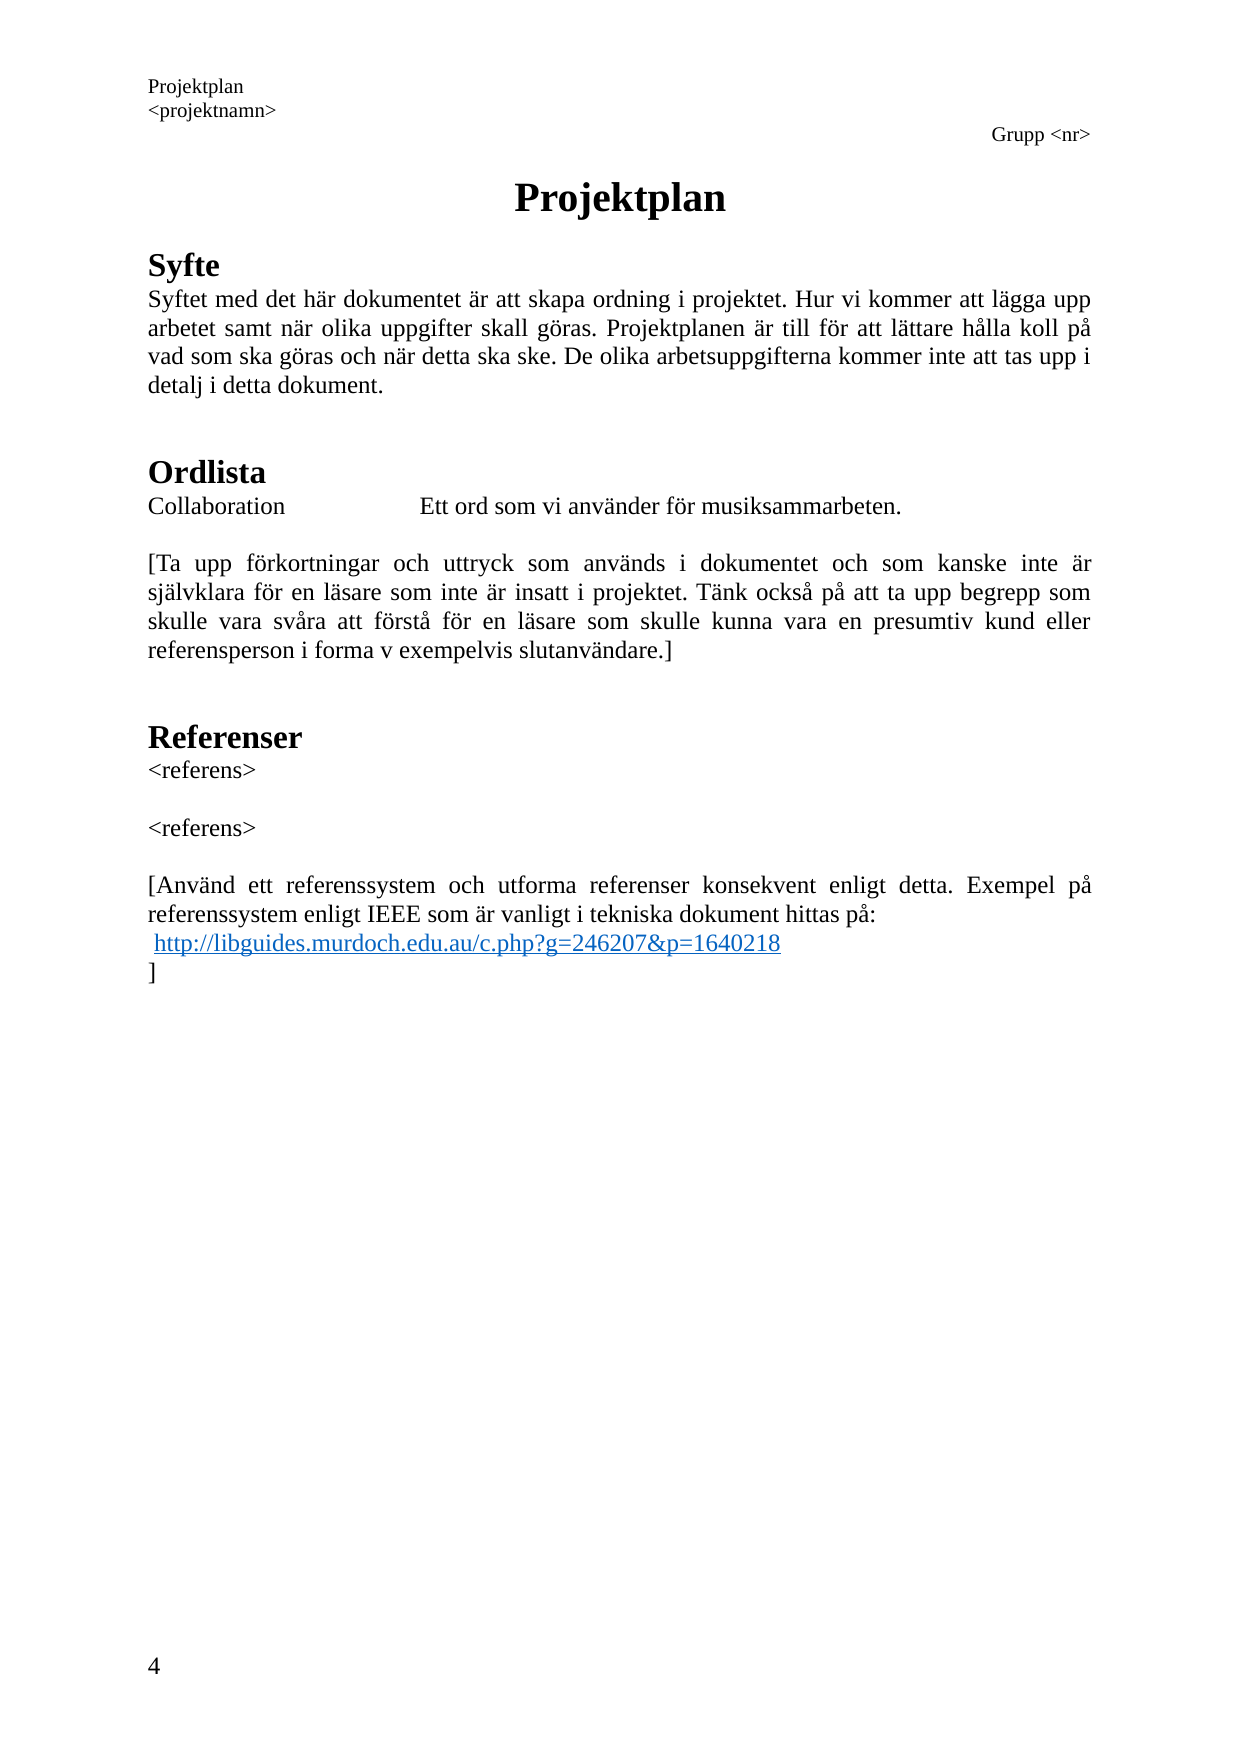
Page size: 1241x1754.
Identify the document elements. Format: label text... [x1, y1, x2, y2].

text <referens> [148, 756, 1093, 784]
text Syftet med det här dokumentet är att skapa ordning i projektet. Hur vi kommer att lägga upp arbetet samt när olika uppgifter skall göras. Projektplanen är till för att lättare hålla koll på vad som ska göras och när detta ska ske. De olika arbetsuppgifterna kommer inte att tas upp i detalj i detta dokument. [148, 284, 1093, 399]
text [Använd ett referenssystem och utforma referenser konsekvent enligt detta. Exempel på referenssystem enligt IEEE som är vanligt i tekniska dokument hittas på: [148, 871, 1093, 928]
text ] [148, 957, 1093, 986]
subtitle Referenser [148, 717, 1093, 756]
subtitle Ordlista [148, 453, 1093, 491]
text [Ta upp förkortningar och uttryck som används i dokumentet och som kanske inte är självklara för en läsare som inte är insatt i projektet. Tänk också på att ta upp begrepp som skulle vara svåra att förstå för en läsare som skulle kunna vara en presumtiv kund eller referensperson i forma v exempelvis slutanvändare.] [148, 548, 1093, 663]
subtitle Projektplan [148, 173, 1093, 221]
text Collaboration Ett ord som vi använder för musiksammarbeten. [148, 491, 1093, 520]
subtitle Syfte [148, 246, 1093, 284]
text <referens> [148, 813, 1093, 842]
text http://libguides.murdoch.edu.au/c.php?g=246207&p=1640218 [148, 928, 1093, 957]
